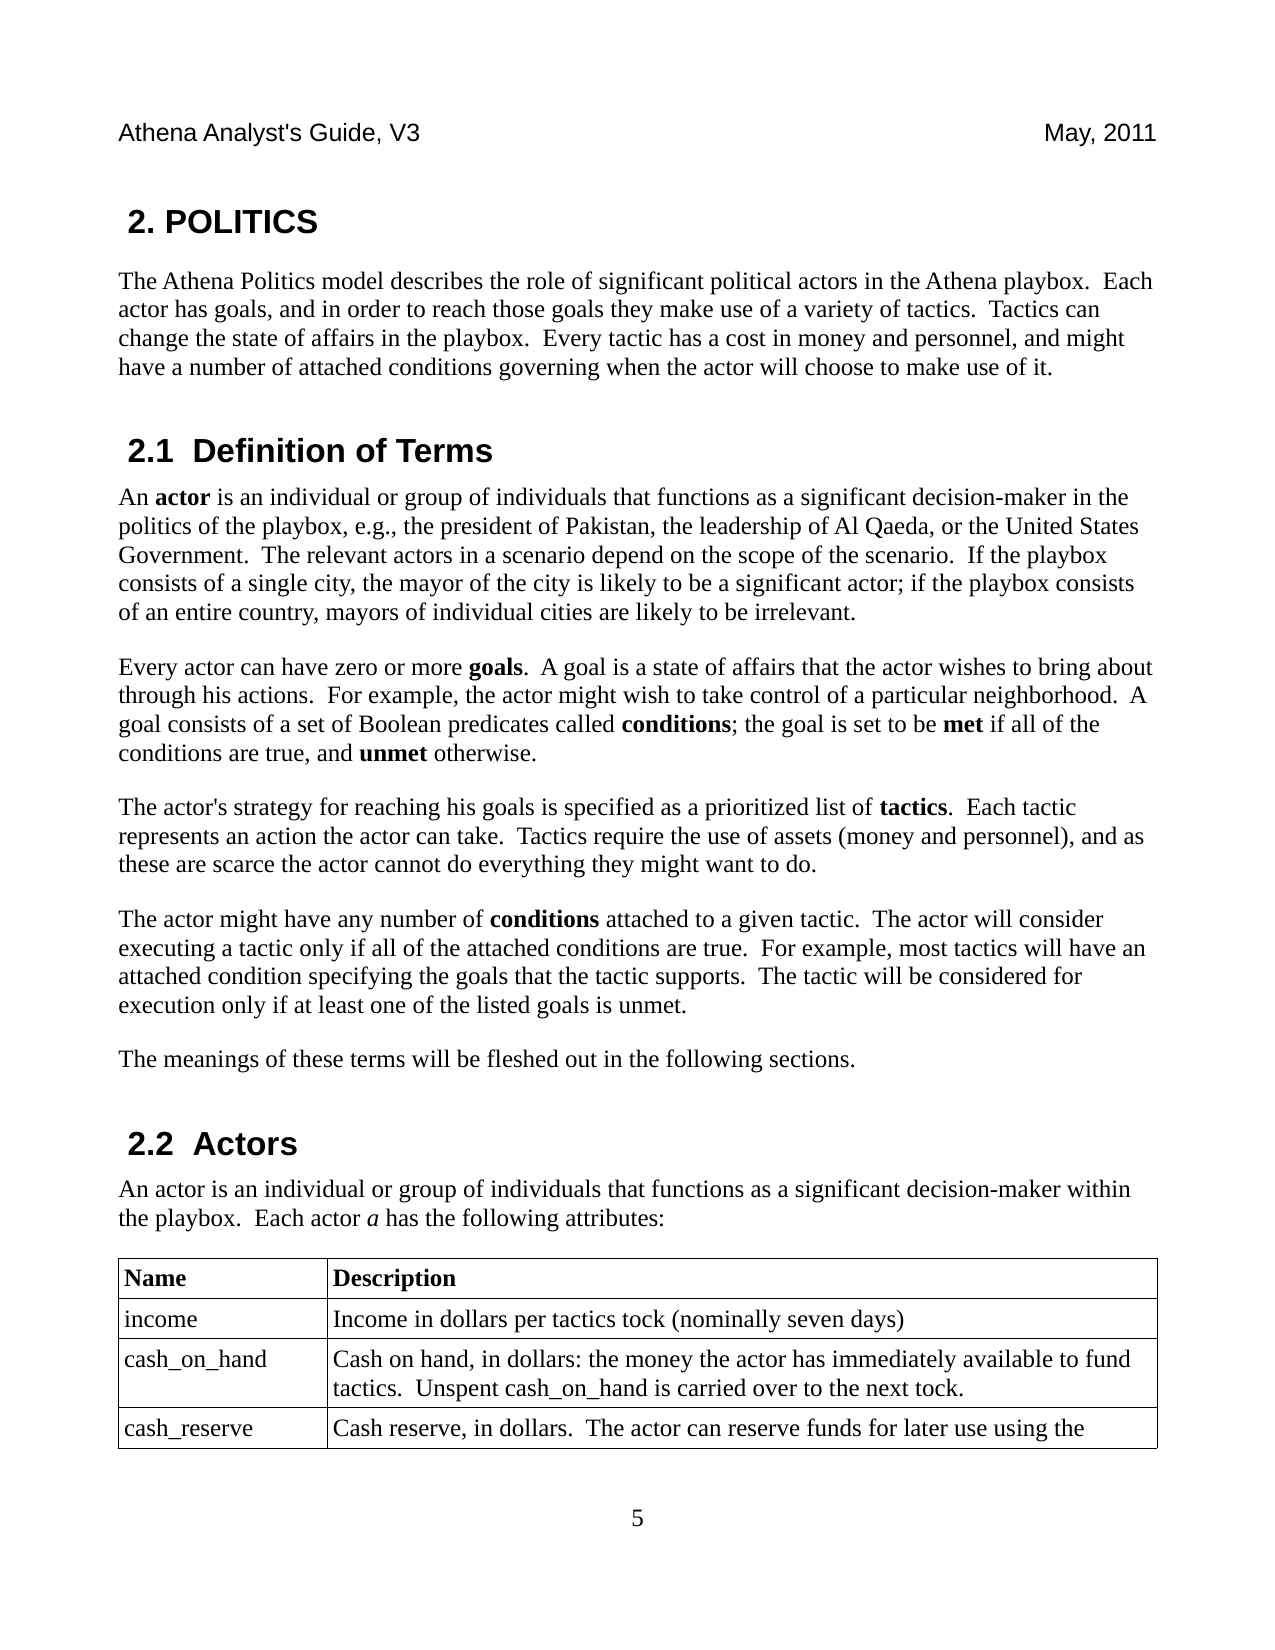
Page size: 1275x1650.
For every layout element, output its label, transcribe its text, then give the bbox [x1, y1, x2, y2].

table_cell Income in dollars per tactics tock (nominally seven days) [328, 1299, 1157, 1338]
subtitle Politics [118, 202, 1157, 240]
table_cell cash_on_hand [119, 1339, 327, 1407]
table_cell income [119, 1299, 327, 1338]
table_header Name [119, 1259, 327, 1298]
table_header Description [328, 1259, 1157, 1298]
subtitle Definition of Terms [118, 431, 1157, 470]
table_cell Cash on hand, in dollars: the money the actor has immediately available to fund tactics. Unspent cash_on_hand is carried over to the next tock. [328, 1339, 1157, 1407]
text An actor is an individual or group of individuals that functions as a significant decision-maker in the politics of the playbox, e.g., the president of Pakistan, the leadership of Al Qaeda, or the United States Government. The relevant actors in a scenario depend on the scope of the scenario. If the playbox consists of a single city, the mayor of the city is likely to be a significant actor; if the playbox consists of an entire country, mayors of individual cities are likely to be irrelevant. [118, 482, 1157, 626]
text The meanings of these terms will be fleshed out in the following sections. [118, 1044, 1157, 1073]
subtitle Actors [118, 1124, 1157, 1162]
text The actor might have any number of conditions attached to a given tactic. The actor will consider executing a tactic only if all of the attached conditions are true. For example, most tactics will have an attached condition specifying the goals that the tactic supports. The tactic will be considered for execution only if at least one of the listed goals is unmet. [118, 904, 1157, 1019]
text Every actor can have zero or more goals. A goal is a state of affairs that the actor wishes to bring about through his actions. For example, the actor might wish to take control of a particular neighborhood. A goal consists of a set of Boolean predicates called conditions; the goal is set to be met if all of the conditions are true, and unmet otherwise. [118, 652, 1157, 767]
text The actor's strategy for reaching his goals is specified as a prioritized list of tactics. Each tactic represents an action the actor can take. Tactics require the use of assets (money and personnel), and as these are scarce the actor cannot do everything they might want to do. [118, 792, 1157, 878]
table_cell Cash reserve, in dollars. The actor can reserve funds for later use using the [328, 1408, 1157, 1448]
table_cell cash_reserve [119, 1408, 327, 1448]
text An actor is an individual or group of individuals that functions as a significant decision-maker within the playbox. Each actor a has the following attributes: [118, 1174, 1157, 1232]
text The Athena Politics model describes the role of significant political actors in the Athena playbox. Each actor has goals, and in order to reach those goals they make use of a variety of tactics. Tactics can change the state of affairs in the playbox. Every tactic has a cost in money and personnel, and might have a number of attached conditions governing when the actor will choose to make use of it. [118, 266, 1157, 381]
